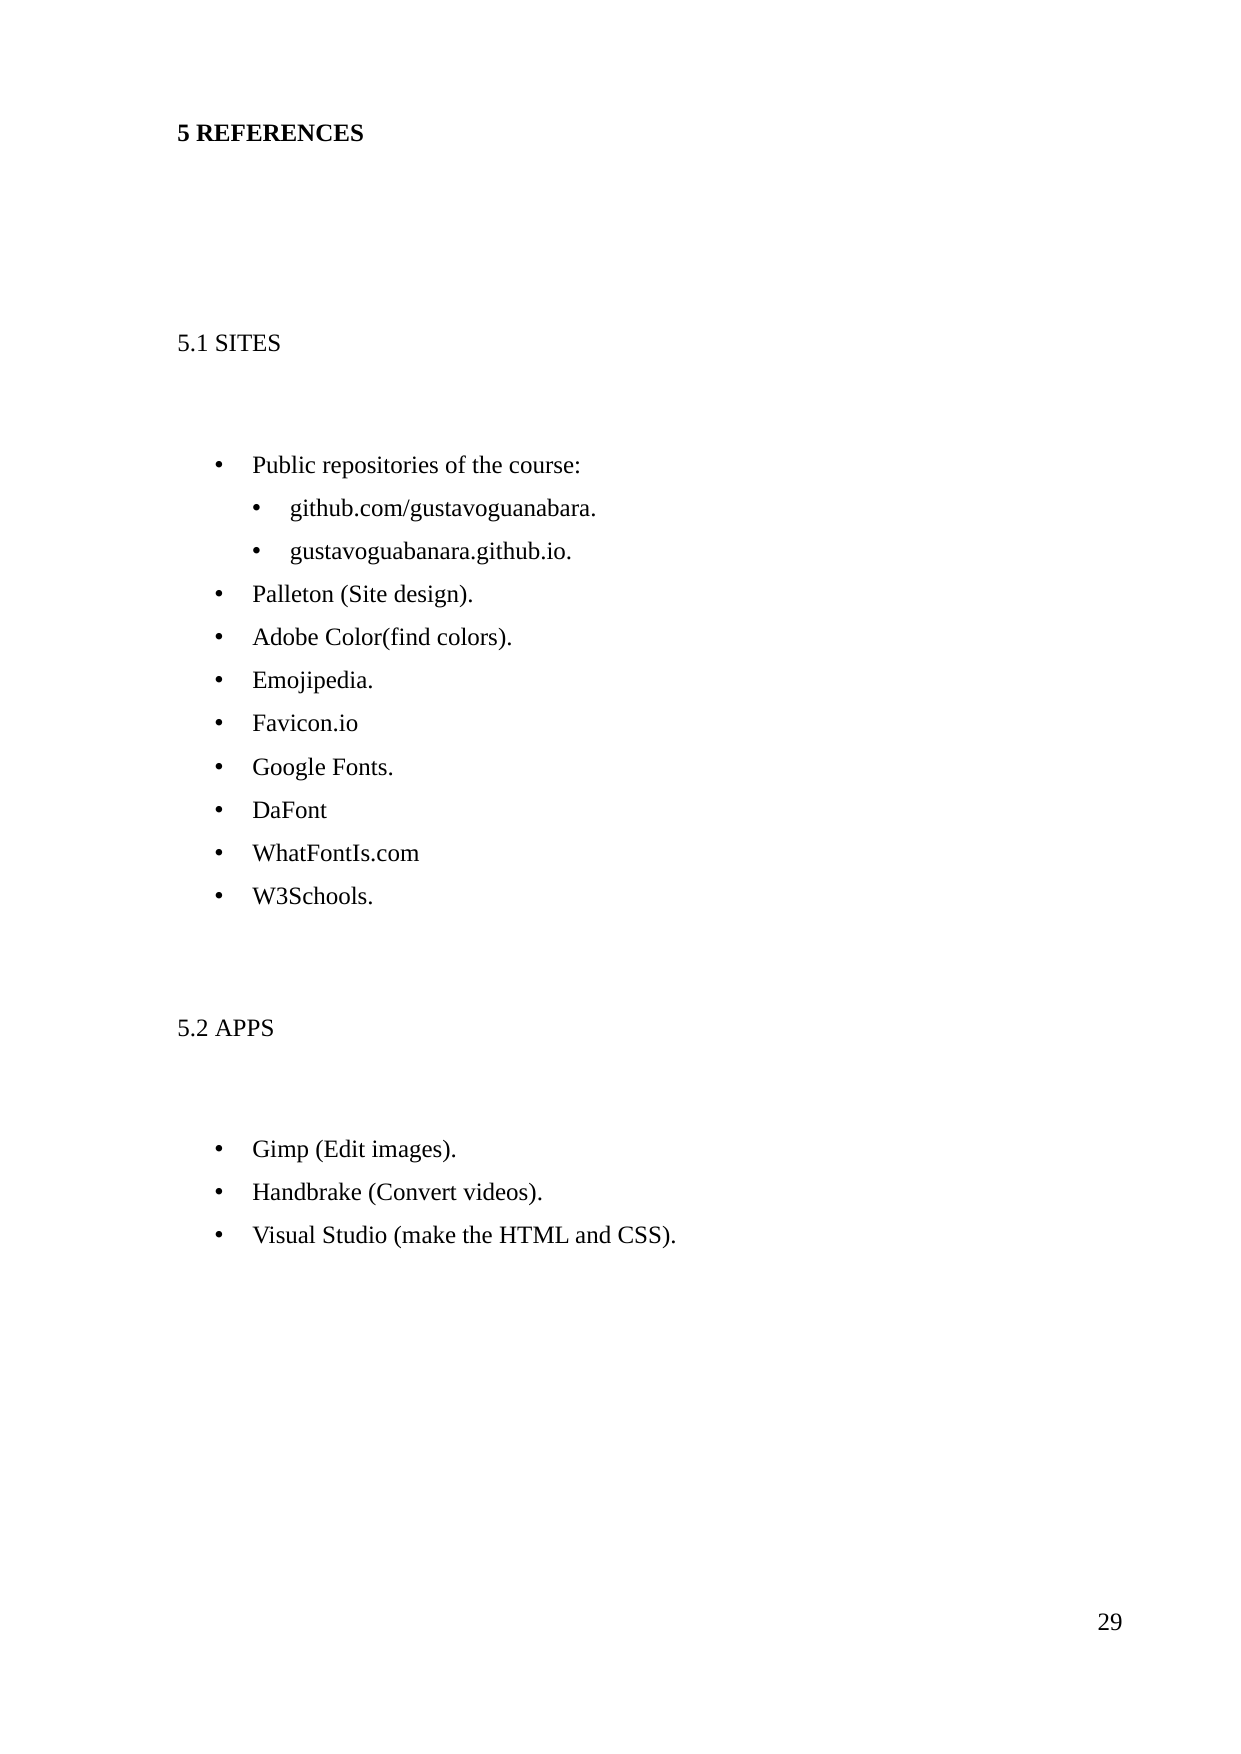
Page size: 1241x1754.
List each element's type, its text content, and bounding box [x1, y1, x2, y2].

subtitle Apps [177, 1013, 1122, 1041]
list Favicon.io [214, 708, 1122, 737]
list Gimp (Edit images). [214, 1134, 1122, 1163]
list Emojipedia. [214, 665, 1122, 694]
list Handbrake (Convert videos). [214, 1177, 1122, 1206]
subtitle References [177, 118, 1122, 147]
subtitle Sites [177, 328, 1122, 357]
list DaFont [214, 795, 1122, 823]
list Palleton (Site design). [214, 579, 1122, 608]
list Visual Studio (make the HTML and CSS). [214, 1221, 1122, 1249]
list github.com/gustavoguanabara. [252, 493, 1122, 522]
list WhatFontIs.com [214, 838, 1122, 867]
list Public repositories of the course: [214, 450, 1122, 478]
list W3Schools. [214, 881, 1122, 910]
list gustavoguabanara.github.io. [252, 536, 1122, 565]
list Adobe Color(find colors). [214, 622, 1122, 651]
list Google Fonts. [214, 752, 1122, 780]
